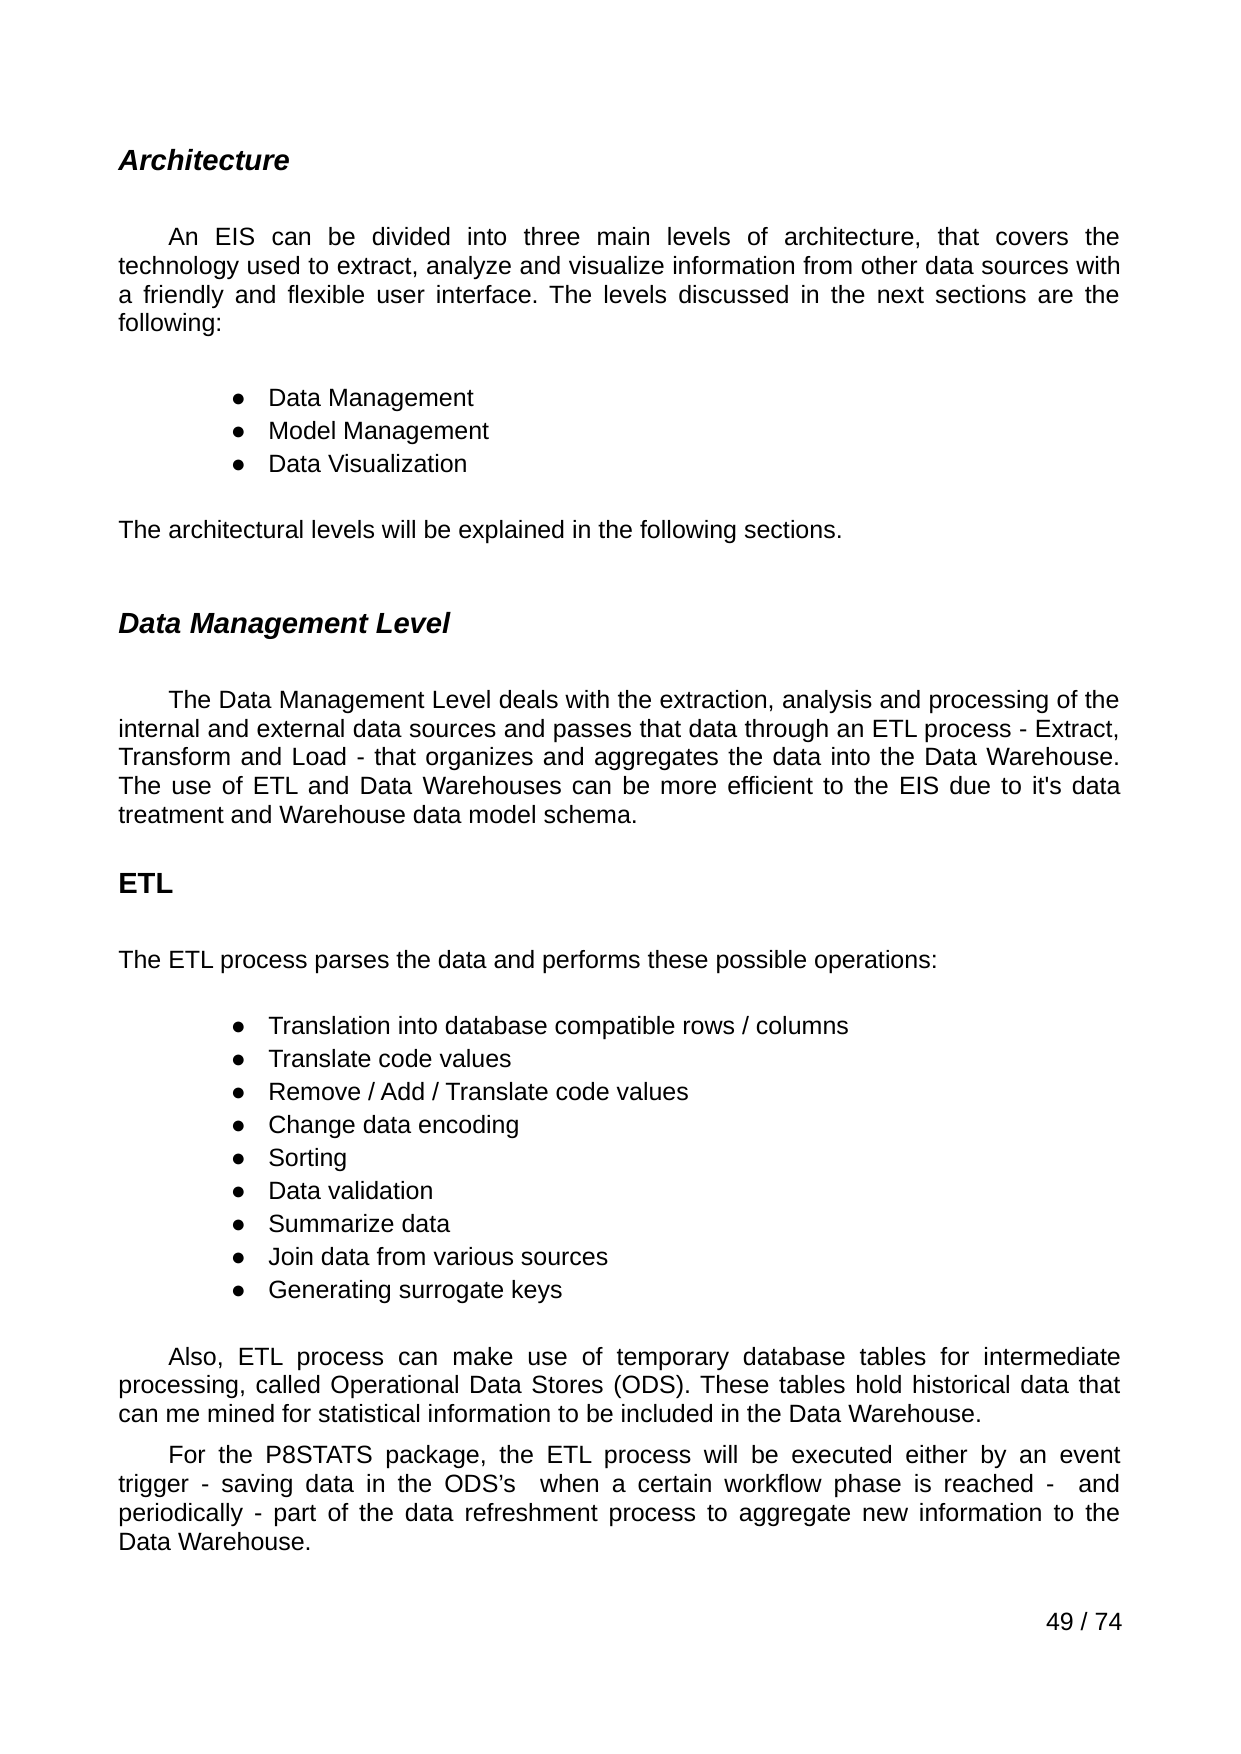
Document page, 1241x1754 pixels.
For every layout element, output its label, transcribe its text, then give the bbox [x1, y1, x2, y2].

list Translate code values [231, 1044, 1122, 1073]
list Join data from various sources [231, 1242, 1122, 1271]
list Translation into database compatible rows / columns [231, 1011, 1122, 1040]
list Model Management [231, 416, 1122, 444]
list Data validation [231, 1176, 1122, 1205]
subtitle Architecture [118, 143, 1122, 177]
list Summarize data [231, 1209, 1122, 1238]
text The Data Management Level deals with the extraction, analysis and processing of the internal and external data sources and passes that data through an ETL process - Extract, Transform and Load - that organizes and aggregates the data into the Data Warehouse. The use of ETL and Data Warehouses can be more efficient to the EIS due to it's data treatment and Warehouse data model schema. [118, 685, 1122, 829]
subtitle ETL [118, 866, 1122, 900]
text The architectural levels will be explained in the following sections. [118, 515, 1122, 543]
list Change data encoding [231, 1110, 1122, 1139]
subtitle Data Management Level [118, 606, 1122, 639]
text Also, ETL process can make use of temporary database tables for intermediate processing, called Operational Data Stores (ODS). These tables hold historical data that can me mined for statistical information to be included in the Data Warehouse. [118, 1341, 1122, 1428]
list Generating surrogate keys [231, 1275, 1122, 1304]
list Remove / Add / Translate code values [231, 1077, 1122, 1106]
text An EIS can be divided into three main levels of architecture, that covers the technology used to extract, analyze and visualize information from other data sources with a friendly and flexible user interface. The levels discussed in the next sections are the following: [118, 222, 1122, 337]
list Sorting [231, 1143, 1122, 1172]
list Data Management [231, 383, 1122, 411]
text For the P8STATS package, the ETL process will be executed either by an event trigger - saving data in the ODS’s when a certain workflow phase is reached - and periodically - part of the data refreshment process to aggregate new information to the Data Warehouse. [118, 1440, 1122, 1555]
list Data Visualization [231, 449, 1122, 477]
text The ETL process parses the data and performs these possible operations: [118, 945, 1122, 974]
